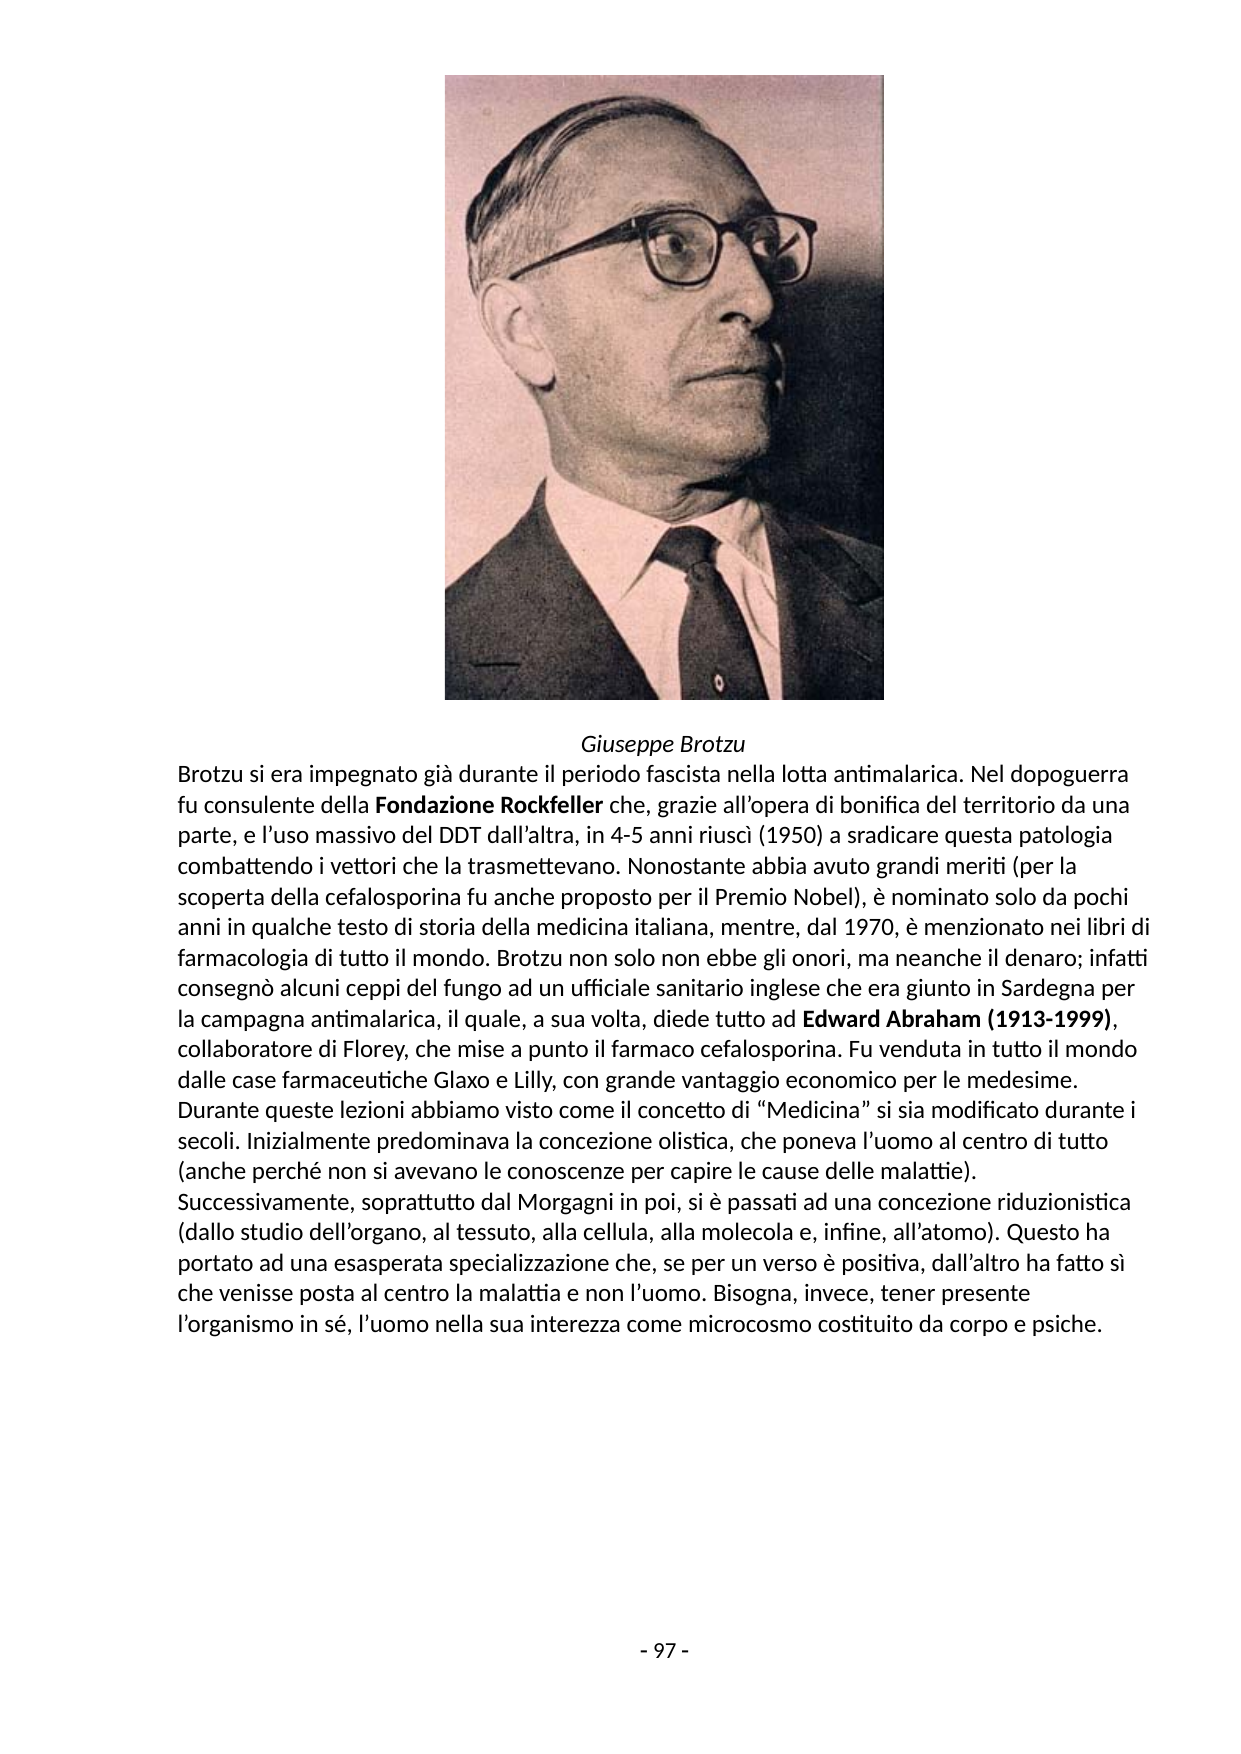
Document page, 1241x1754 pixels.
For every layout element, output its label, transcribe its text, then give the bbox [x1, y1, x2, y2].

text Brotzu si era impegnato già durante il periodo fascista nella lotta antimalarica. Nel dopoguerra fu consulente della Fondazione Rockfeller che, grazie all’opera di bonifica del territorio da una parte, e l’uso massivo del DDT dall’altra, in 4-5 anni riuscì (1950) a sradicare questa patologia combattendo i vettori che la trasmettevano. Nonostante abbia avuto grandi meriti (per la scoperta della cefalosporina fu anche proposto per il Premio Nobel), è nominato solo da pochi anni in qualche testo di storia della medicina italiana, mentre, dal 1970, è menzionato nei libri di farmacologia di tutto il mondo. Brotzu non solo non ebbe gli onori, ma neanche il denaro; infatti consegnò alcuni ceppi del fungo ad un ufficiale sanitario inglese che era giunto in Sardegna per la campagna antimalarica, il quale, a sua volta, diede tutto ad Edward Abraham (1913-1999), collaboratore di Florey, che mise a punto il farmaco cefalosporina. Fu venduta in tutto il mondo dalle case farmaceutiche Glaxo e Lilly, con grande vantaggio economico per le medesime. [177, 758, 1152, 1094]
text Giuseppe Brotzu [177, 728, 1152, 758]
text Durante queste lezioni abbiamo visto come il concetto di “Medicina” si sia modificato durante i secoli. Inizialmente predominava la concezione olistica, che poneva l’uomo al centro di tutto (anche perché non si avevano le conoscenze per capire le cause delle malattie). Successivamente, soprattutto dal Morgagni in poi, si è passati ad una concezione riduzionistica (dallo studio dell’organo, al tessuto, alla cellula, alla molecola e, infine, all’atomo). Questo ha portato ad una esasperata specializzazione che, se per un verso è positiva, dall’altro ha fatto sì che venisse posta al centro la malattia e non l’uomo. Bisogna, invece, tener presente l’organismo in sé, l’uomo nella sua interezza come microcosmo costituito da corpo e psiche. [177, 1094, 1152, 1338]
